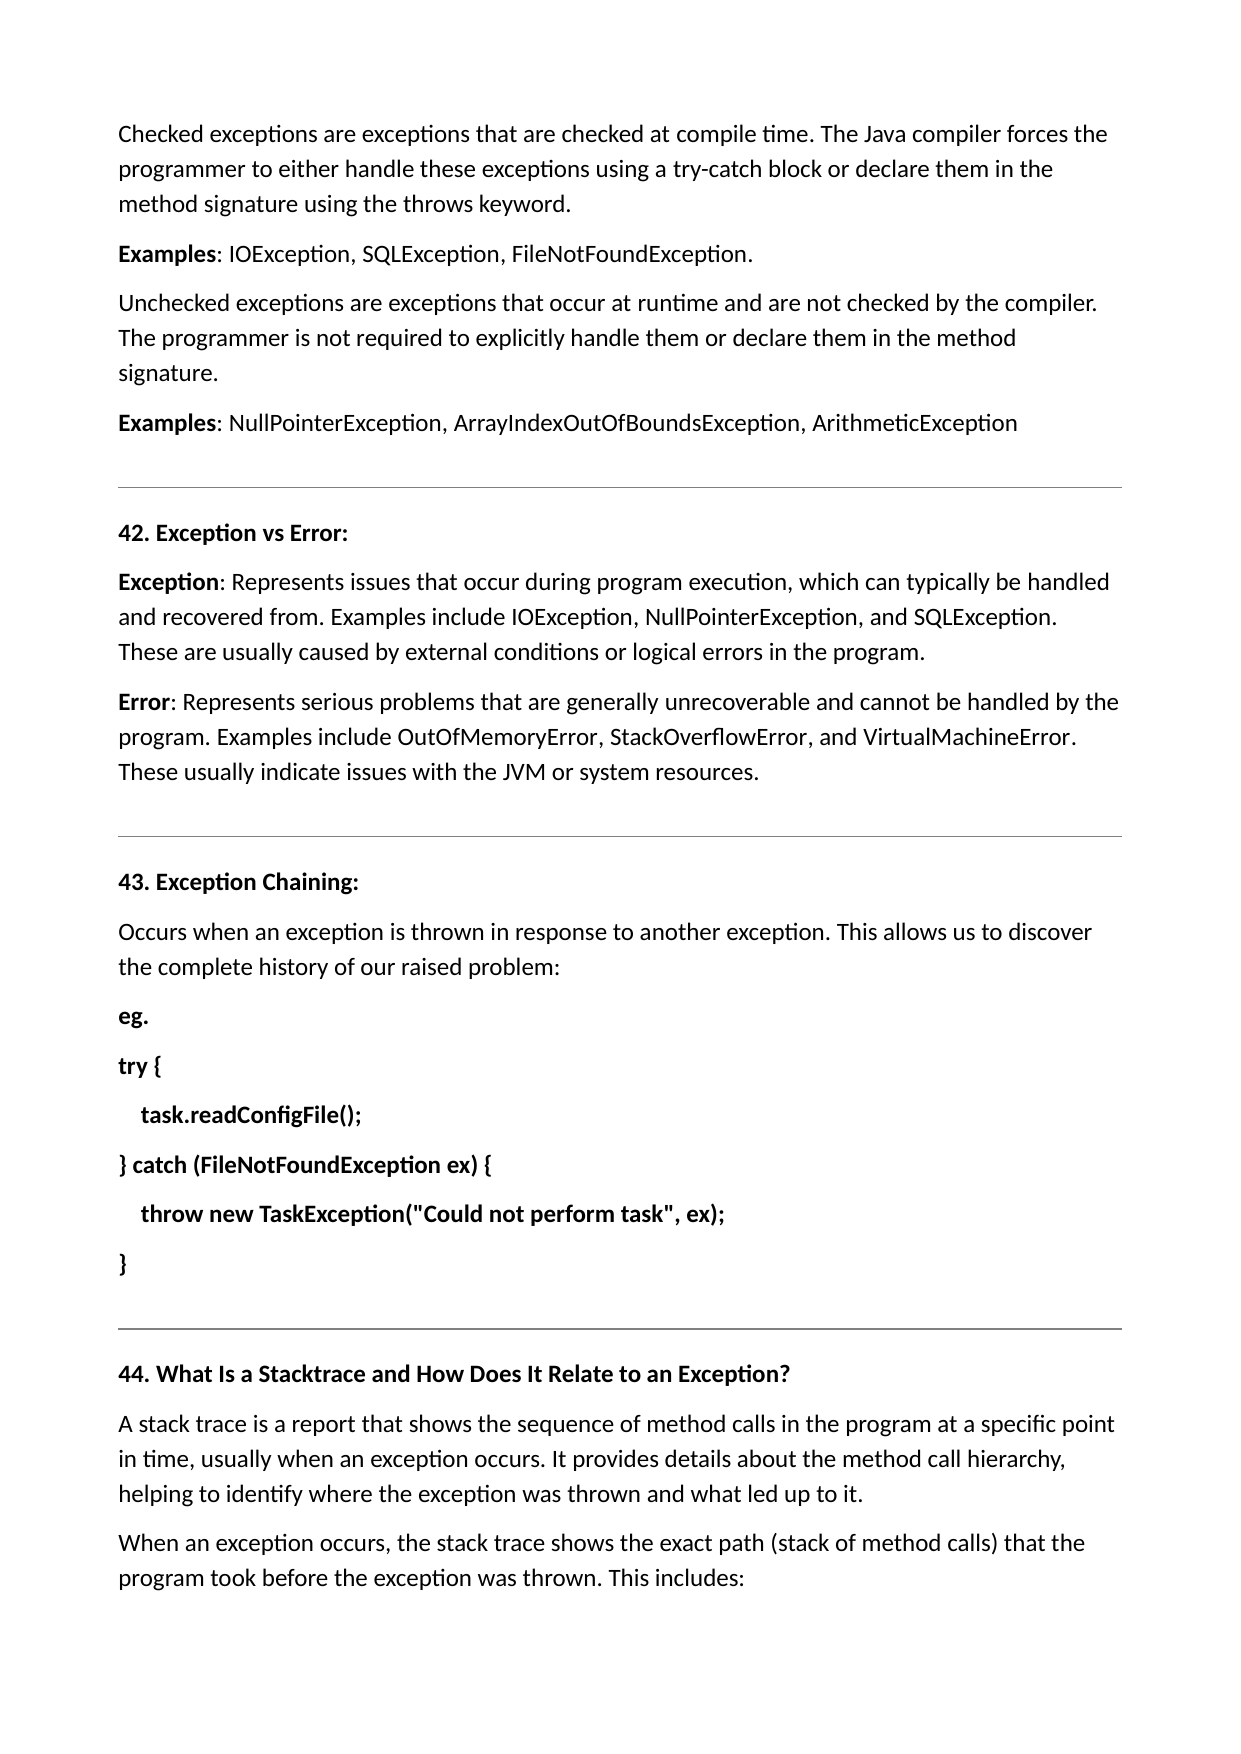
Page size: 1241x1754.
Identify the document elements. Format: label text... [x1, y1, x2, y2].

text Occurs when an exception is thrown in response to another exception. This allows us to discover the complete history of our raised problem: [118, 916, 1122, 981]
text Unchecked exceptions are exceptions that occur at runtime and are not checked by the compiler. The programmer is not required to explicitly handle them or declare them in the method signature. [118, 287, 1122, 388]
text A stack trace is a report that shows the sequence of method calls in the program at a specific point in time, usually when an exception occurs. It provides details about the method call hierarchy, helping to identify where the exception was thrown and what led up to it. [118, 1408, 1122, 1508]
text Examples: IOException, SQLException, FileNotFoundException. [118, 238, 1122, 268]
text } catch (FileNotFoundException ex) { [118, 1149, 1122, 1179]
text Error: Represents serious problems that are generally unrecoverable and cannot be handled by the program. Examples include OutOfMemoryError, StackOverflowError, and VirtualMachineError. These usually indicate issues with the JVM or system resources. [118, 686, 1122, 787]
text 43. Exception Chaining: [118, 866, 1122, 897]
text try { [118, 1050, 1122, 1080]
text throw new TaskException("Could not perform task", ex); [118, 1198, 1122, 1229]
text 44. What Is a Stacktrace and How Does It Relate to an Exception? [118, 1358, 1122, 1389]
text eg. [118, 1000, 1122, 1031]
text 42. Exception vs Error: [118, 517, 1122, 547]
text Checked exceptions are exceptions that are checked at compile time. The Java compiler forces the programmer to either handle these exceptions using a try-catch block or declare them in the method signature using the throws keyword. [118, 118, 1122, 219]
text } [118, 1248, 1122, 1279]
text task.readConfigFile(); [118, 1099, 1122, 1130]
text When an exception occurs, the stack trace shows the exact path (stack of method calls) that the program took before the exception was thrown. This includes: [118, 1527, 1122, 1593]
text Exception: Represents issues that occur during program execution, which can typically be handled and recovered from. Examples include IOException, NullPointerException, and SQLException. These are usually caused by external conditions or logical errors in the program. [118, 566, 1122, 667]
text Examples: NullPointerException, ArrayIndexOutOfBoundsException, ArithmeticException [118, 407, 1122, 437]
